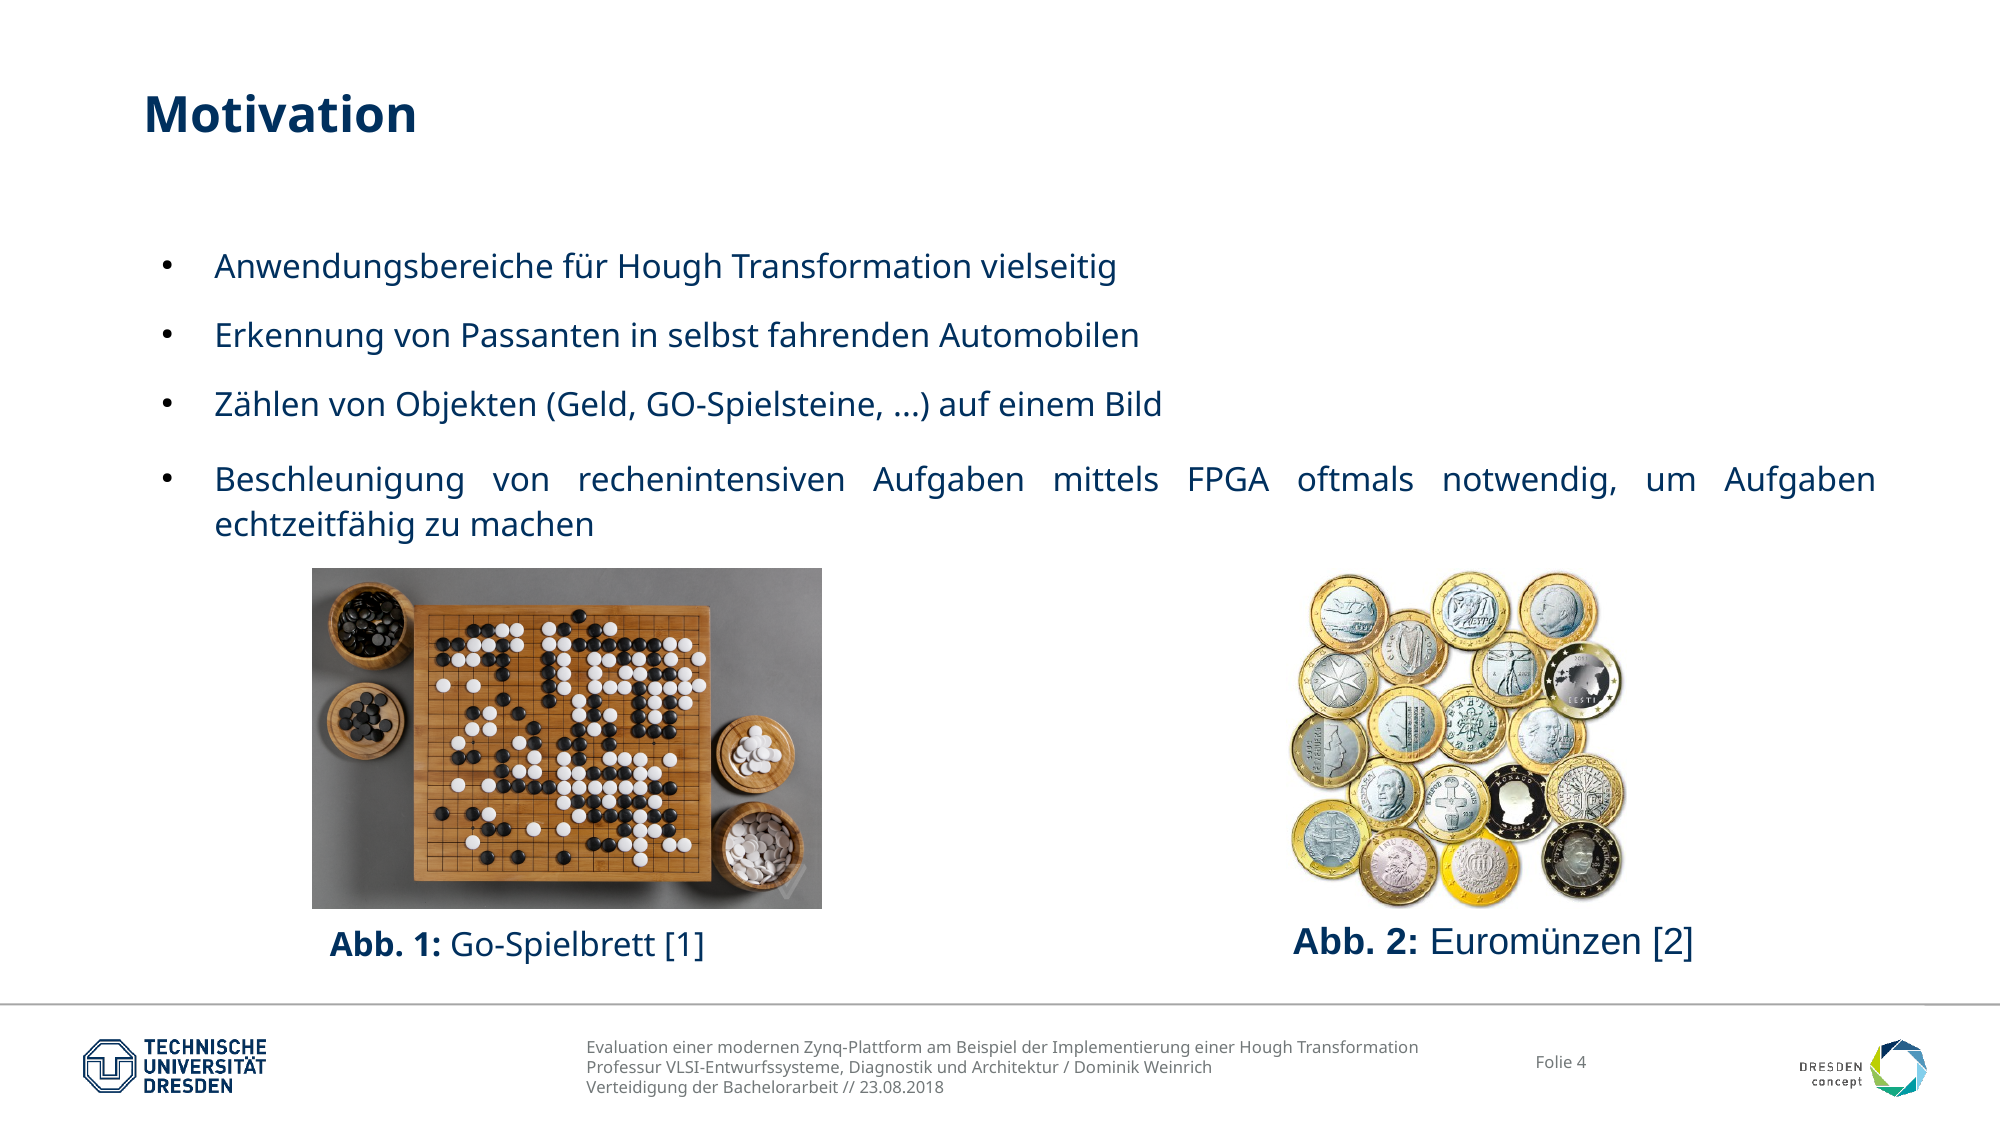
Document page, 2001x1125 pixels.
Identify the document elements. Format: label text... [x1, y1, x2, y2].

picture [1800, 1039, 1927, 1097]
text_box Abb. 1: Go-Spielbrett [1] [314, 913, 833, 974]
text_box Abb. 2: Euromünzen [2] [1277, 913, 1796, 971]
list Anwendungsbereiche für Hough Transformation vielseitig Erkennung von Passanten in selbst fahrenden Automobilen Zählen von Objekten (Geld, GO-Spielsteine, ...) auf einem Bild Beschleunigung von rechenintensiven Aufgaben mittels FPGA oftmals notwendig, um Aufgaben echtzeitfähig zu machen [143, 243, 1880, 556]
picture [1286, 568, 1627, 909]
picture [83, 1039, 266, 1093]
picture [312, 568, 822, 909]
title Motivation [143, 56, 1880, 169]
